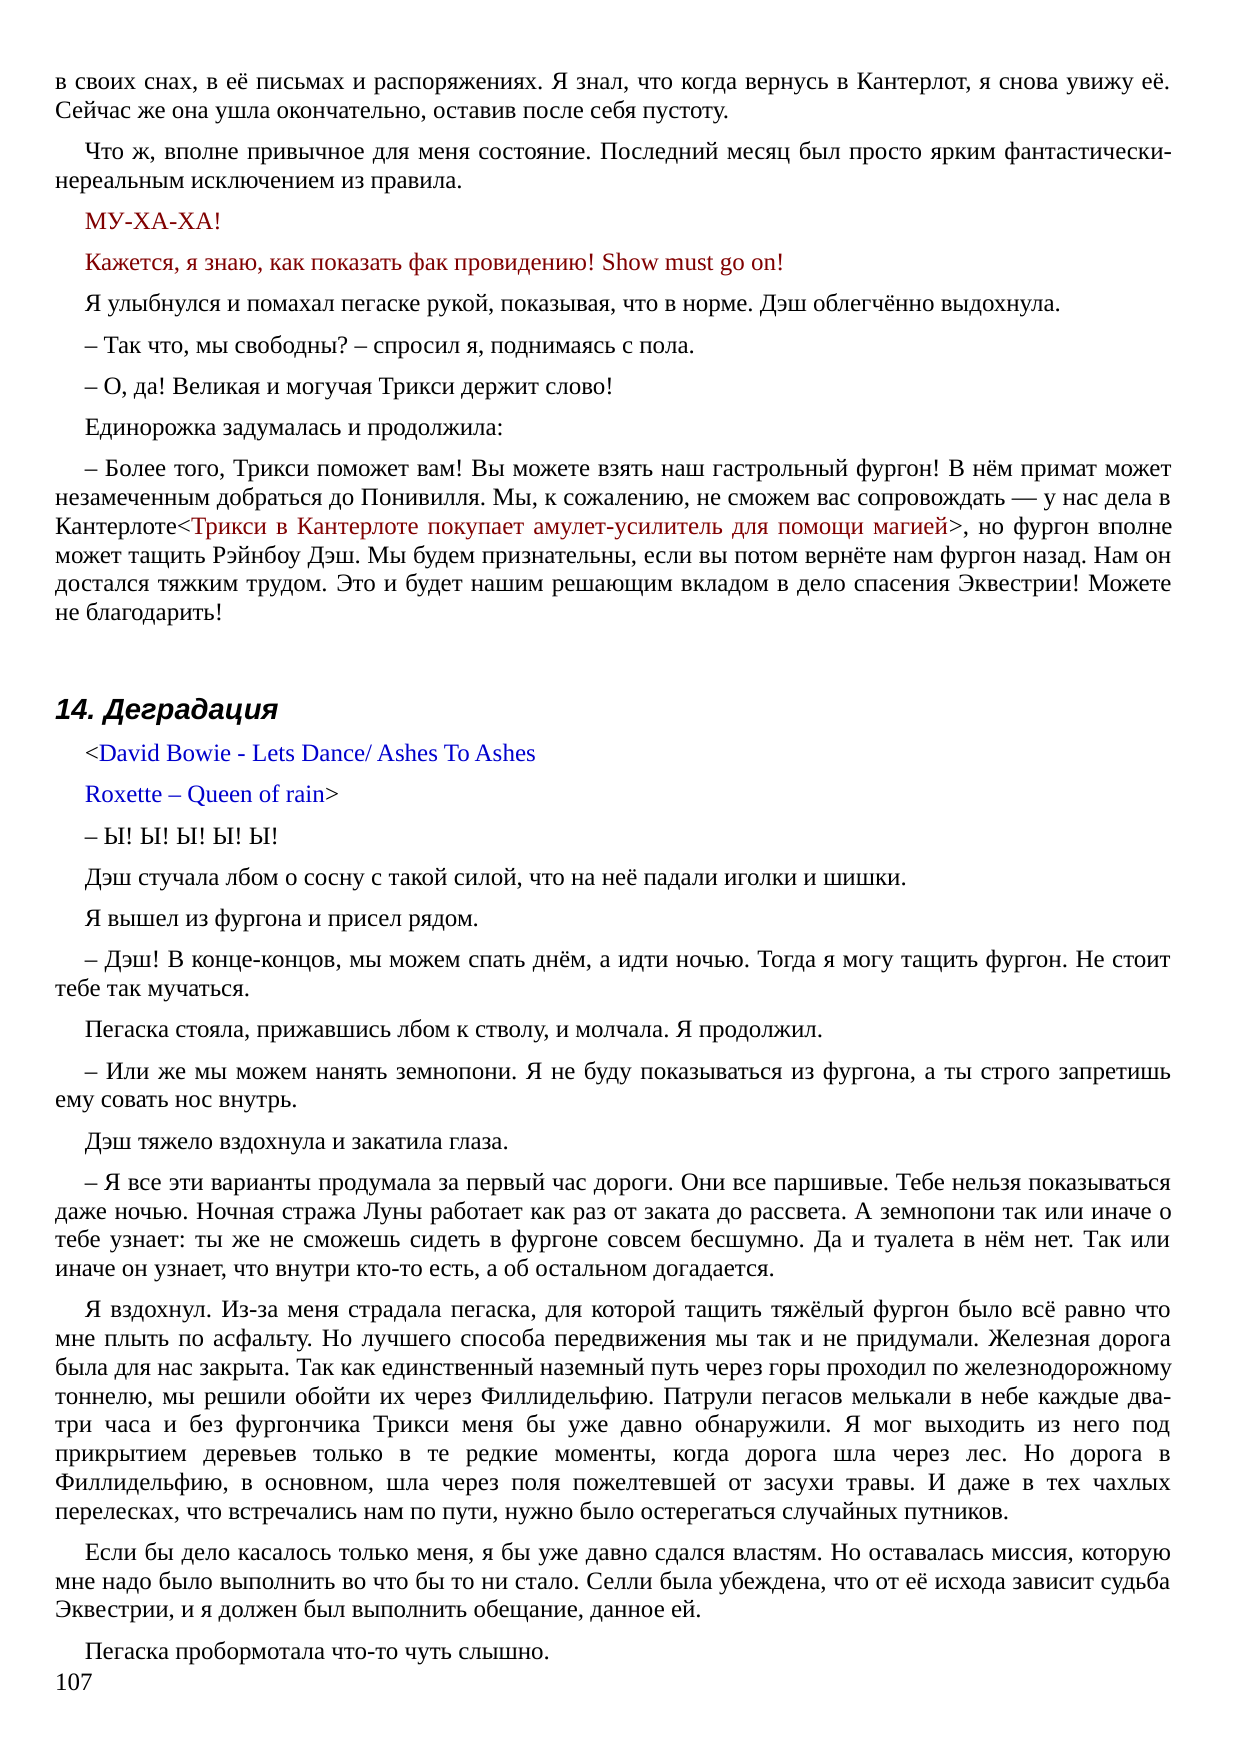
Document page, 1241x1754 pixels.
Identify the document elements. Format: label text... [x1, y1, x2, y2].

text – Ы! Ы! Ы! Ы! Ы! [55, 821, 1173, 849]
text <David Bowie - Lets Dance/ Ashes To Ashes [55, 738, 1173, 767]
text Кажется, я знаю, как показать фак провидению! Show must go on! [55, 247, 1173, 276]
text – Более того, Трикси поможет вам! Вы можете взять наш гастрольный фургон! В нём примат может незамеченным добраться до Понивилля. Мы, к сожалению, не сможем вас сопровождать — у нас дела в Кантерлоте<Трикси в Кантерлоте покупает амулет-усилитель для помощи магией>, но фургон вполне может тащить Рэйнбоу Дэш. Мы будем признательны, если вы потом вернёте нам фургон назад. Нам он достался тяжким трудом. Это и будет нашим решающим вкладом в дело спасения Эквестрии! Можете не благодарить! [55, 453, 1173, 626]
text Дэш тяжело вздохнула и закатила глаза. [55, 1126, 1173, 1154]
text Пегаска стояла, прижавшись лбом к стволу, и молчала. Я продолжил. [55, 1014, 1173, 1043]
text МУ-ХА-ХА! [55, 206, 1173, 235]
text Дэш стучала лбом о сосну с такой силой, что на неё падали иголки и шишки. [55, 862, 1173, 891]
text Я вздохнул. Из-за меня страдала пегаска, для которой тащить тяжёлый фургон было всё равно что мне плыть по асфальту. Но лучшего способа передвижения мы так и не придумали. Железная дорога была для нас закрыта. Так как единственный наземный путь через горы проходил по железнодорожному тоннелю, мы решили обойти их через Филлидельфию. Патрули пегасов мелькали в небе каждые два-три часа и без фургончика Трикси меня бы уже давно обнаружили. Я мог выходить из него под прикрытием деревьев только в те редкие моменты, когда дорога шла через лес. Но дорога в Филлидельфию, в основном, шла через поля пожелтевшей от засухи травы. И даже в тех чахлых перелесках, что встречались нам по пути, нужно было остерегаться случайных путников. [55, 1294, 1173, 1524]
text Если бы дело касалось только меня, я бы уже давно сдался властям. Но оставалась миссия, которую мне надо было выполнить во что бы то ни стало. Селли была убеждена, что от её исхода зависит судьба Эквестрии, и я должен был выполнить обещание, данное ей. [55, 1537, 1173, 1623]
text Единорожка задумалась и продолжила: [55, 412, 1173, 441]
text – Так что, мы свободны? – спросил я, поднимаясь с пола. [55, 330, 1173, 358]
text в своих снах, в её письмах и распоряжениях. Я знал, что когда вернусь в Кантерлот, я снова увижу её. Сейчас же она ушла окончательно, оставив после себя пустоту. [55, 66, 1173, 123]
text – Я все эти варианты продумала за первый час дороги. Они все паршивые. Тебе нельзя показываться даже ночью. Ночная стража Луны работает как раз от заката до рассвета. А земнопони так или иначе о тебе узнает: ты же не сможешь сидеть в фургоне совсем бесшумно. Да и туалета в нём нет. Так или иначе он узнает, что внутри кто-то есть, а об остальном догадается. [55, 1167, 1173, 1282]
text – О, да! Великая и могучая Трикси держит слово! [55, 371, 1173, 400]
subtitle 14. Деградация [55, 692, 1173, 726]
text Roxette – Queen of rain> [55, 779, 1173, 808]
text Я улыбнулся и помахал пегаске рукой, показывая, что в норме. Дэш облегчённо выдохнула. [55, 288, 1173, 317]
text – Дэш! В конце-концов, мы можем спать днём, а идти ночью. Тогда я могу тащить фургон. Не стоит тебе так мучаться. [55, 944, 1173, 1002]
text Что ж, вполне привычное для меня состояние. Последний месяц был просто ярким фантастически-нереальным исключением из правила. [55, 136, 1173, 193]
text – Или же мы можем нанять земнопони. Я не буду показываться из фургона, а ты строго запретишь ему совать нос внутрь. [55, 1056, 1173, 1113]
text Я вышел из фургона и присел рядом. [55, 903, 1173, 932]
text Пегаска пробормотала что-то чуть слышно. [55, 1636, 1173, 1664]
